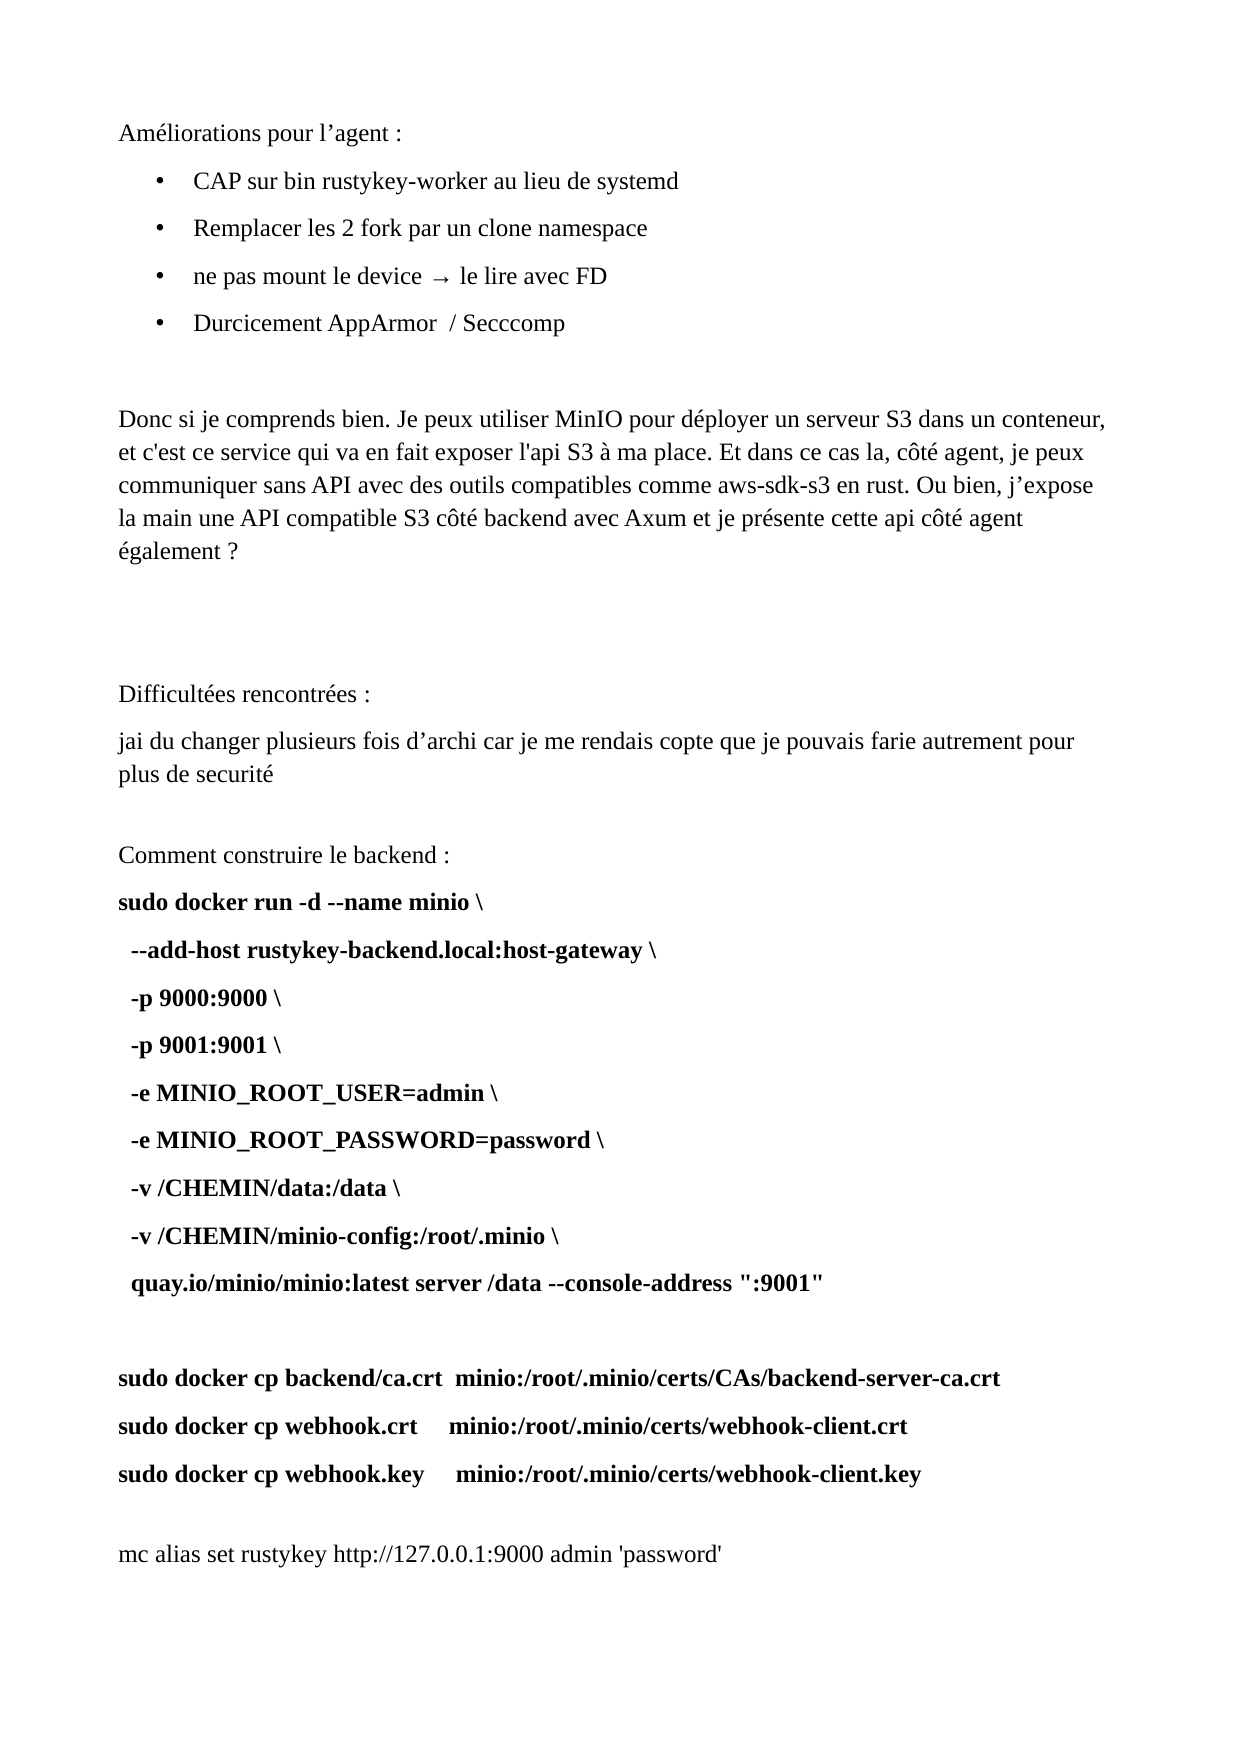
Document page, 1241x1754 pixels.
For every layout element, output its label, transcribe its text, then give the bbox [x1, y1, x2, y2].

text -e MINIO_ROOT_PASSWORD=password \ [118, 1126, 1122, 1154]
text -p 9000:9000 \ [118, 983, 1122, 1011]
text quay.io/minio/minio:latest server /data --console-address ":9001" [118, 1268, 1122, 1297]
list CAP sur bin rustykey-worker au lieu de systemd [156, 166, 1122, 194]
text Difficultées rencontrées : [118, 679, 1122, 707]
text Comment construire le backend : [118, 840, 1122, 869]
text mc alias set rustykey http://127.0.0.1:9000 admin 'password' [118, 1506, 1122, 1568]
list Remplacer les 2 fork par un clone namespace [156, 213, 1122, 242]
text Donc si je comprends bien. Je peux utiliser MinIO pour déployer un serveur S3 dans un conteneur, et c'est ce service qui va en fait exposer l'api S3 à ma place. Et dans ce cas la, côté agent, je peux communiquer sans API avec des outils compatibles comme aws-sdk-s3 en rust. Ou bien, j’expose la main une API compatible S3 côté backend avec Axum et je présente cette api côté agent également ? [118, 404, 1122, 564]
text -e MINIO_ROOT_USER=admin \ [118, 1078, 1122, 1107]
text -v /CHEMIN/data:/data \ [118, 1173, 1122, 1202]
text --add-host rustykey-backend.local:host-gateway \ [118, 935, 1122, 964]
text -v /CHEMIN/minio-config:/root/.minio \ [118, 1221, 1122, 1249]
list Durcicement AppArmor / Secccomp [156, 308, 1122, 337]
text sudo docker run -d --name minio \ [118, 887, 1122, 916]
text jai du changer plusieurs fois d’archi car je me rendais copte que je pouvais farie autrement pour plus de securité [118, 726, 1122, 821]
text sudo docker cp webhook.crt minio:/root/.minio/certs/webhook-client.crt [118, 1411, 1122, 1440]
text -p 9001:9001 \ [118, 1030, 1122, 1059]
text sudo docker cp webhook.key minio:/root/.minio/certs/webhook-client.key [118, 1459, 1122, 1487]
text sudo docker cp backend/ca.crt minio:/root/.minio/certs/CAs/backend-server-ca.crt [118, 1363, 1122, 1392]
list ne pas mount le device → le lire avec FD [156, 261, 1122, 290]
text Améliorations pour l’agent : [118, 118, 1122, 147]
